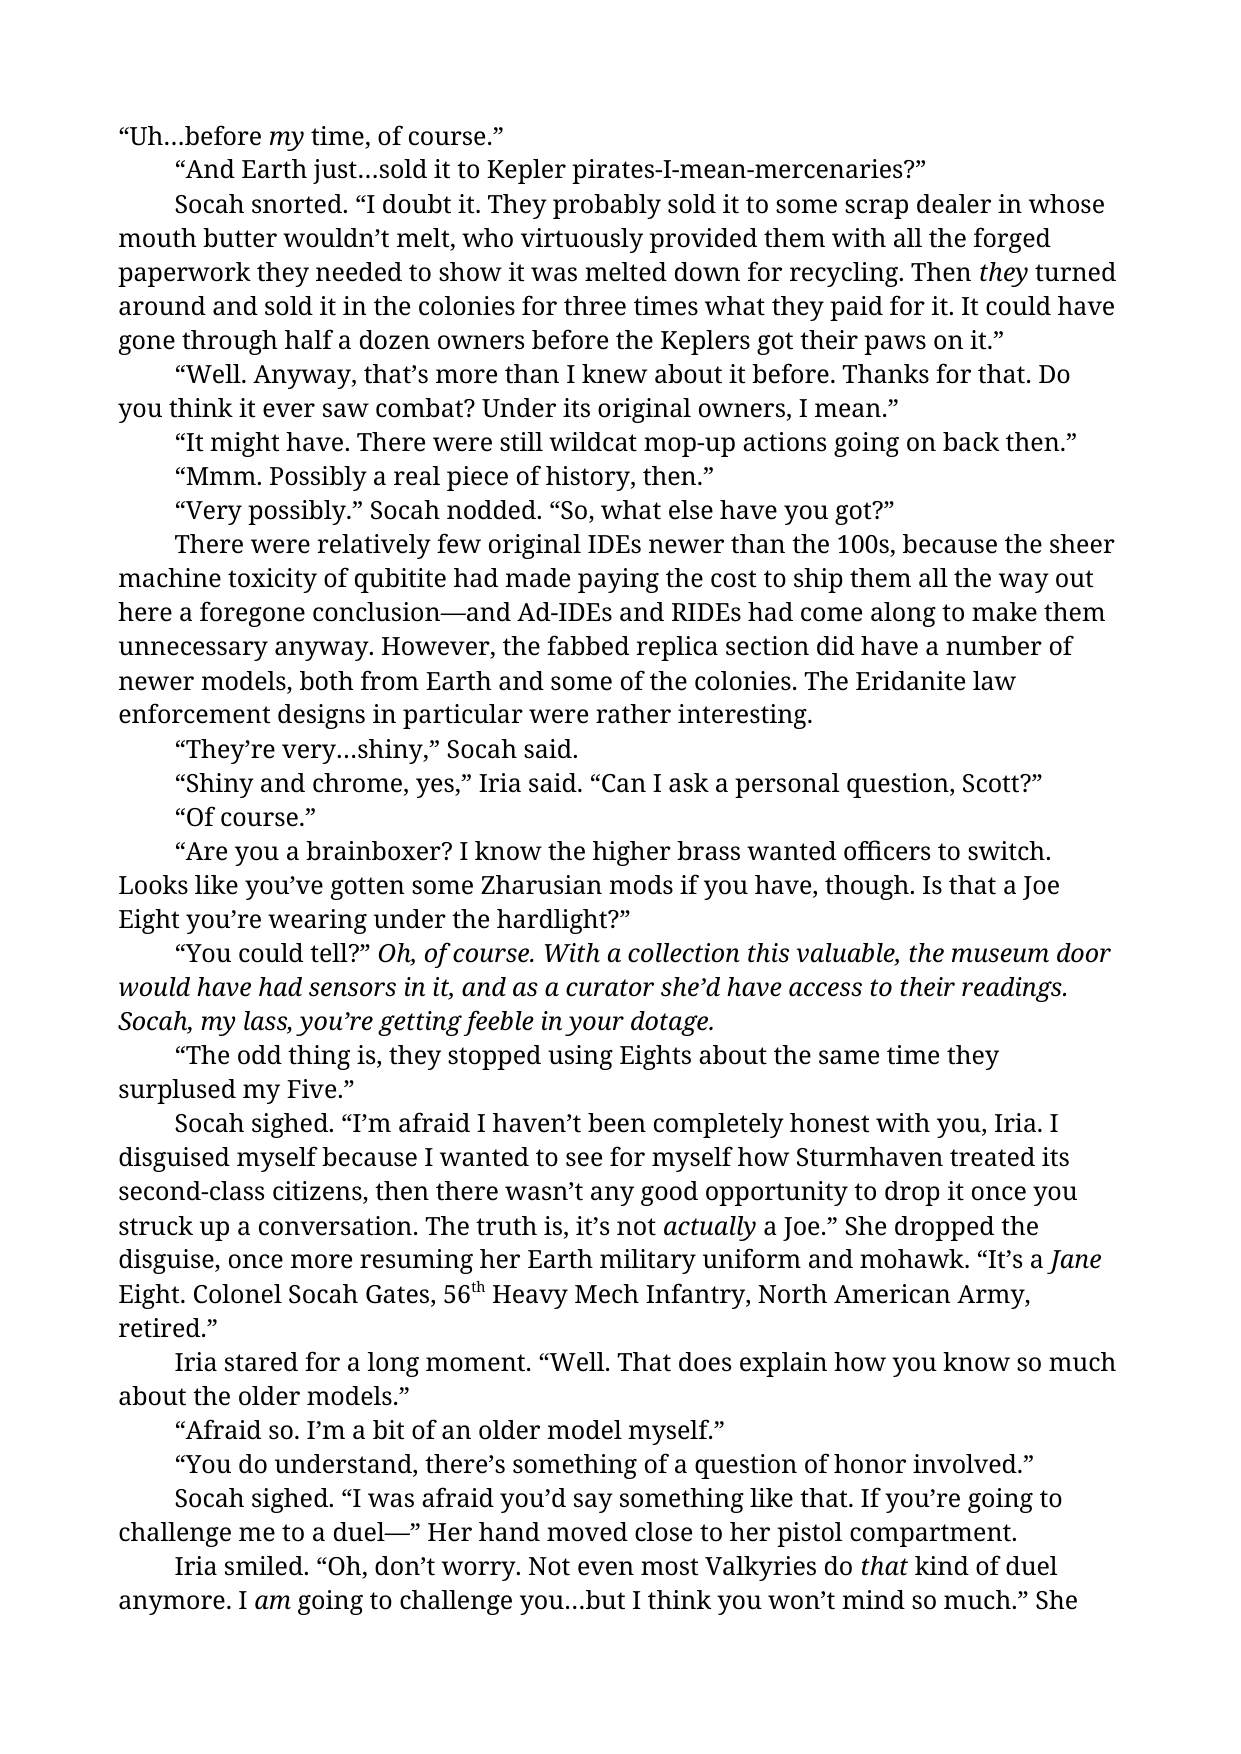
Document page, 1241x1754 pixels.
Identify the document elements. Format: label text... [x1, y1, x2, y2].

text “Well. Anyway, that’s more than I knew about it before. Thanks for that. Do you think it ever saw combat? Under its original owners, I mean.” [118, 357, 1122, 425]
text “You do understand, there’s something of a question of honor involved.” [118, 1447, 1122, 1481]
text Iria smiled. “Oh, don’t worry. Not even most Valkyries do that kind of duel anymore. I am going to challenge you…but I think you won’t mind so much.” She [118, 1549, 1122, 1617]
text “It might have. There were still wildcat mop-up actions going on back then.” [118, 425, 1122, 459]
text “And Earth just…sold it to Kepler pirates-I-mean-mercenaries?” [118, 152, 1122, 186]
text “Uh…before my time, of course.” [118, 118, 1122, 152]
text “The odd thing is, they stopped using Eights about the same time they surplused my Five.” [118, 1038, 1122, 1106]
text Socah sighed. “I’m afraid I haven’t been completely honest with you, Iria. I disguised myself because I wanted to see for myself how Sturmhaven treated its second-class citizens, then there wasn’t any good opportunity to drop it once you struck up a conversation. The truth is, it’s not actually a Joe.” She dropped the disguise, once more resuming her Earth military uniform and mohawk. “It’s a Jane Eight. Colonel Socah Gates, 56th Heavy Mech Infantry, North American Army, retired.” [118, 1106, 1122, 1344]
text “You could tell?” Oh, of course. With a collection this valuable, the museum door would have had sensors in it, and as a curator she’d have access to their readings. Socah, my lass, you’re getting feeble in your dotage. [118, 936, 1122, 1038]
text “Of course.” [118, 799, 1122, 833]
text “Shiny and chrome, yes,” Iria said. “Can I ask a personal question, Scott?” [118, 765, 1122, 799]
text “Are you a brainboxer? I know the higher brass wanted officers to switch. Looks like you’ve gotten some Zharusian mods if you have, though. Is that a Joe Eight you’re wearing under the hardlight?” [118, 833, 1122, 936]
text There were relatively few original IDEs newer than the 100s, because the sheer machine toxicity of qubitite had made paying the cost to ship them all the way out here a foregone conclusion—and Ad-IDEs and RIDEs had come along to make them unnecessary anyway. However, the fabbed replica section did have a number of newer models, both from Earth and some of the colonies. The Eridanite law enforcement designs in particular were rather interesting. [118, 527, 1122, 731]
text Socah sighed. “I was afraid you’d say something like that. If you’re going to challenge me to a duel—” Her hand moved close to her pistol compartment. [118, 1481, 1122, 1549]
text Socah snorted. “I doubt it. They probably sold it to some scrap dealer in whose mouth butter wouldn’t melt, who virtuously provided them with all the forged paperwork they needed to show it was melted down for recycling. Then they turned around and sold it in the colonies for three times what they paid for it. It could have gone through half a dozen owners before the Keplers got their paws on it.” [118, 186, 1122, 357]
text “Mmm. Possibly a real piece of history, then.” [118, 459, 1122, 493]
text Iria stared for a long moment. “Well. That does explain how you know so much about the older models.” [118, 1344, 1122, 1412]
text “They’re very…shiny,” Socah said. [118, 731, 1122, 765]
text “Afraid so. I’m a bit of an older model myself.” [118, 1412, 1122, 1447]
text “Very possibly.” Socah nodded. “So, what else have you got?” [118, 493, 1122, 527]
